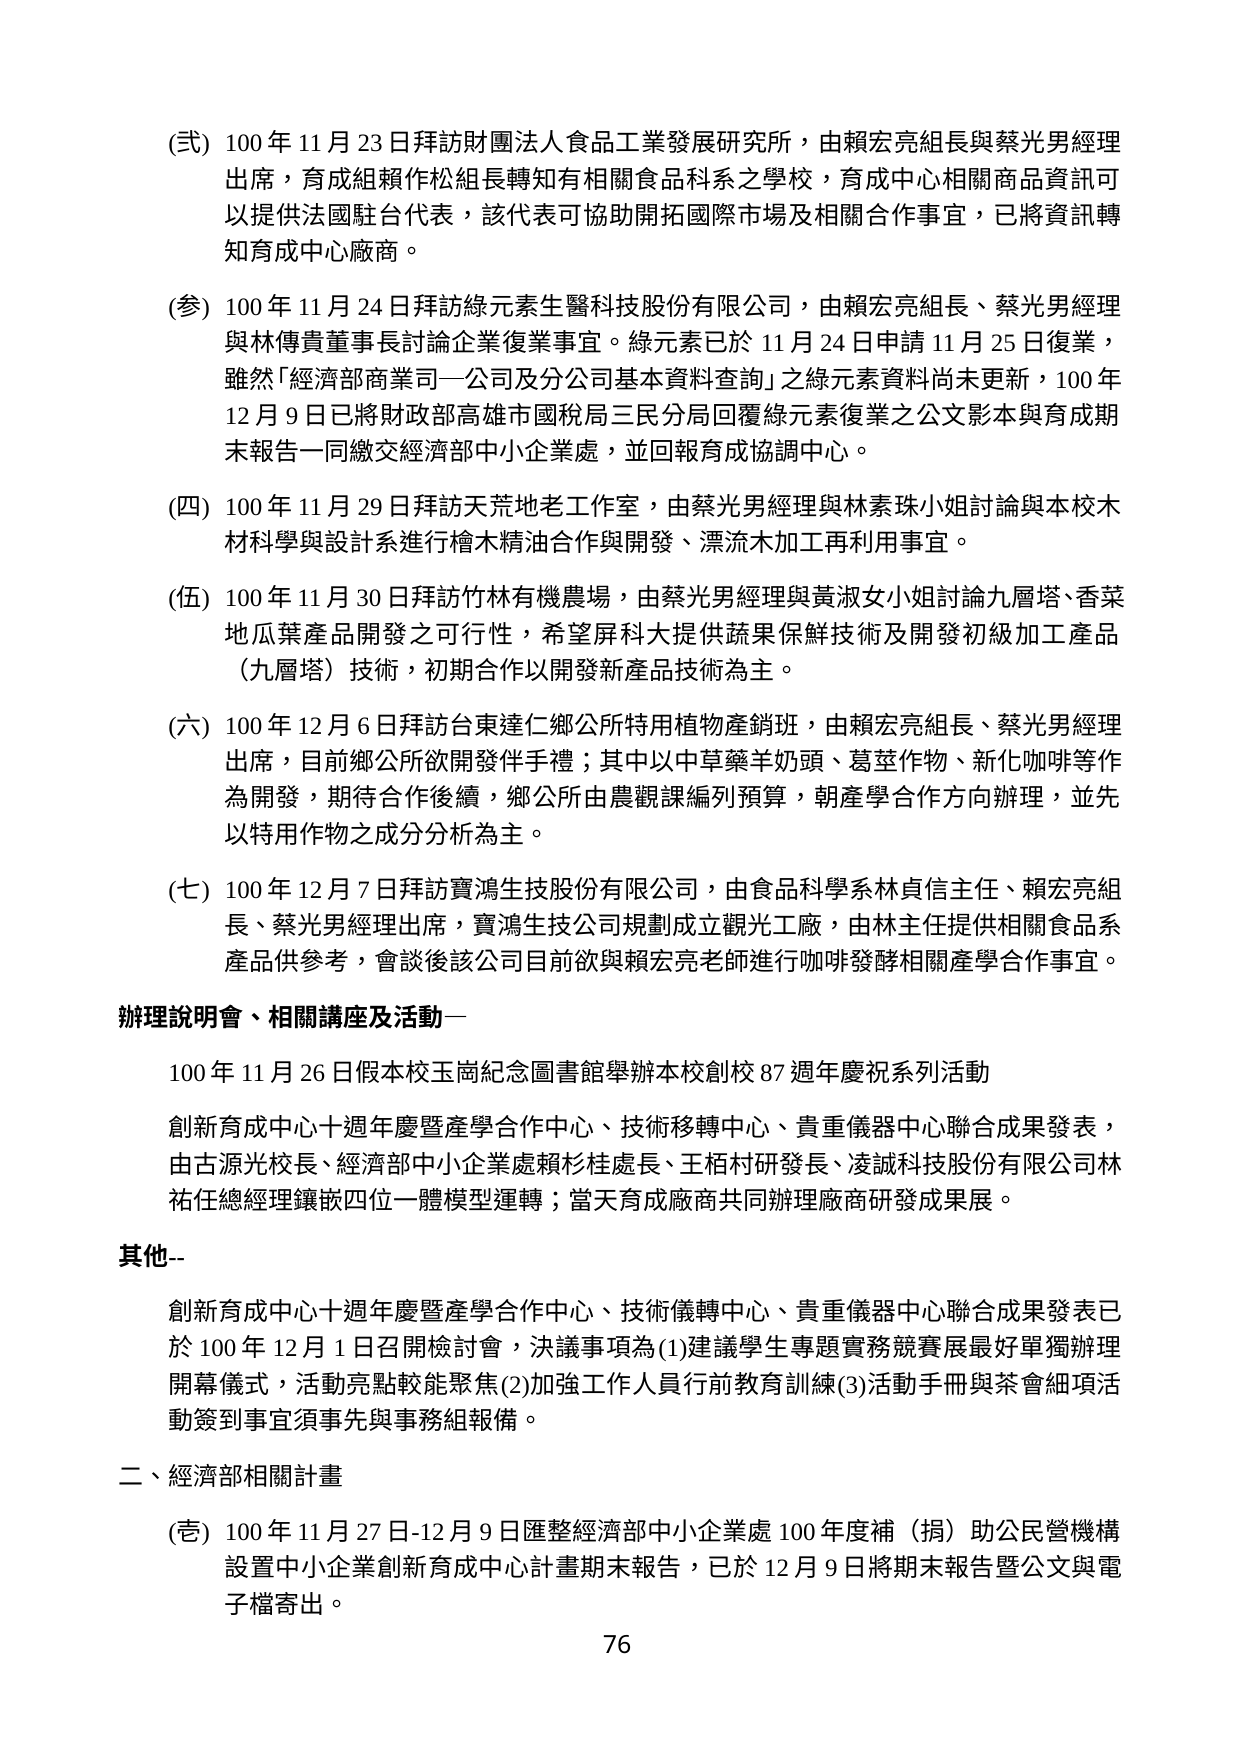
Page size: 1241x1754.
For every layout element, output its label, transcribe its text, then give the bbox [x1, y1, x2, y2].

list 100年12月7日拜訪寶鴻生技股份有限公司，由食品科學系林貞信主任、賴宏亮組長、蔡光男經理出席，寶鴻生技公司規劃成立觀光工廠，由林主任提供相關食品系產品供參考，會談後該公司目前欲與賴宏亮老師進行咖啡發酵相關產學合作事宜。 [168, 869, 1122, 978]
list 100年11月29日拜訪天荒地老工作室，由蔡光男經理與林素珠小姐討論與本校木材科學與設計系進行檜木精油合作與開發、漂流木加工再利用事宜。 [168, 487, 1122, 559]
text 100年11月26日假本校玉崗紀念圖書館舉辦本校創校87週年慶祝系列活動 [168, 1053, 1122, 1089]
list 100年11月24日拜訪綠元素生醫科技股份有限公司，由賴宏亮組長、蔡光男經理與林傳貴董事長討論企業復業事宜。綠元素已於11月24日申請11月25日復業，雖然「經濟部商業司─公司及分公司基本資料查詢」之綠元素資料尚未更新，100年12月9日已將財政部高雄市國稅局三民分局回覆綠元素復業之公文影本與育成期末報告一同繳交經濟部中小企業處，並回報育成協調中心。 [168, 287, 1122, 468]
list 100年12月6日拜訪台東達仁鄉公所特用植物產銷班，由賴宏亮組長、蔡光男經理出席，目前鄉公所欲開發伴手禮；其中以中草藥羊奶頭、葛莖作物、新化咖啡等作為開發，期待合作後續，鄉公所由農觀課編列預算，朝產學合作方向辦理，並先以特用作物之成分分析為主。 [168, 705, 1122, 850]
text 創新育成中心十週年慶暨產學合作中心、技術儀轉中心、貴重儀器中心聯合成果發表已於100年12月1日召開檢討會，決議事項為(1)建議學生專題實務競賽展最好單獨辦理開幕儀式，活動亮點較能聚焦(2)加強工作人員行前教育訓練(3)活動手冊與茶會細項活動簽到事宜須事先與事務組報備。 [168, 1292, 1122, 1437]
text 創新育成中心十週年慶暨產學合作中心、技術移轉中心、貴重儀器中心聯合成果發表，由古源光校長、經濟部中小企業處賴杉桂處長、王栢村研發長、凌誠科技股份有限公司林祐任總經理鑲嵌四位一體模型運轉；當天育成廠商共同辦理廠商研發成果展。 [168, 1108, 1122, 1217]
text 其他-- [118, 1235, 1122, 1273]
list 100年11月23日拜訪財團法人食品工業發展研究所，由賴宏亮組長與蔡光男經理出席，育成組賴作松組長轉知有相關食品科系之學校，育成中心相關商品資訊可以提供法國駐台代表，該代表可協助開拓國際市場及相關合作事宜，已將資訊轉知育成中心廠商。 [168, 123, 1122, 268]
text 二、經濟部相關計畫 [118, 1455, 1122, 1493]
list 100年11月30日拜訪竹林有機農場，由蔡光男經理與黃淑女小姐討論九層塔、香菜、地瓜葉產品開發之可行性，希望屏科大提供蔬果保鮮技術及開發初級加工產品（九層塔）技術，初期合作以開發新產品技術為主。 [168, 578, 1122, 687]
list 100年11月27日-12月9日匯整經濟部中小企業處100年度補（捐）助公民營機構設置中小企業創新育成中心計畫期末報告，已於12月9日將期末報告暨公文與電子檔寄出。 [168, 1512, 1122, 1620]
text 辦理說明會、相關講座及活動— [118, 997, 1122, 1034]
